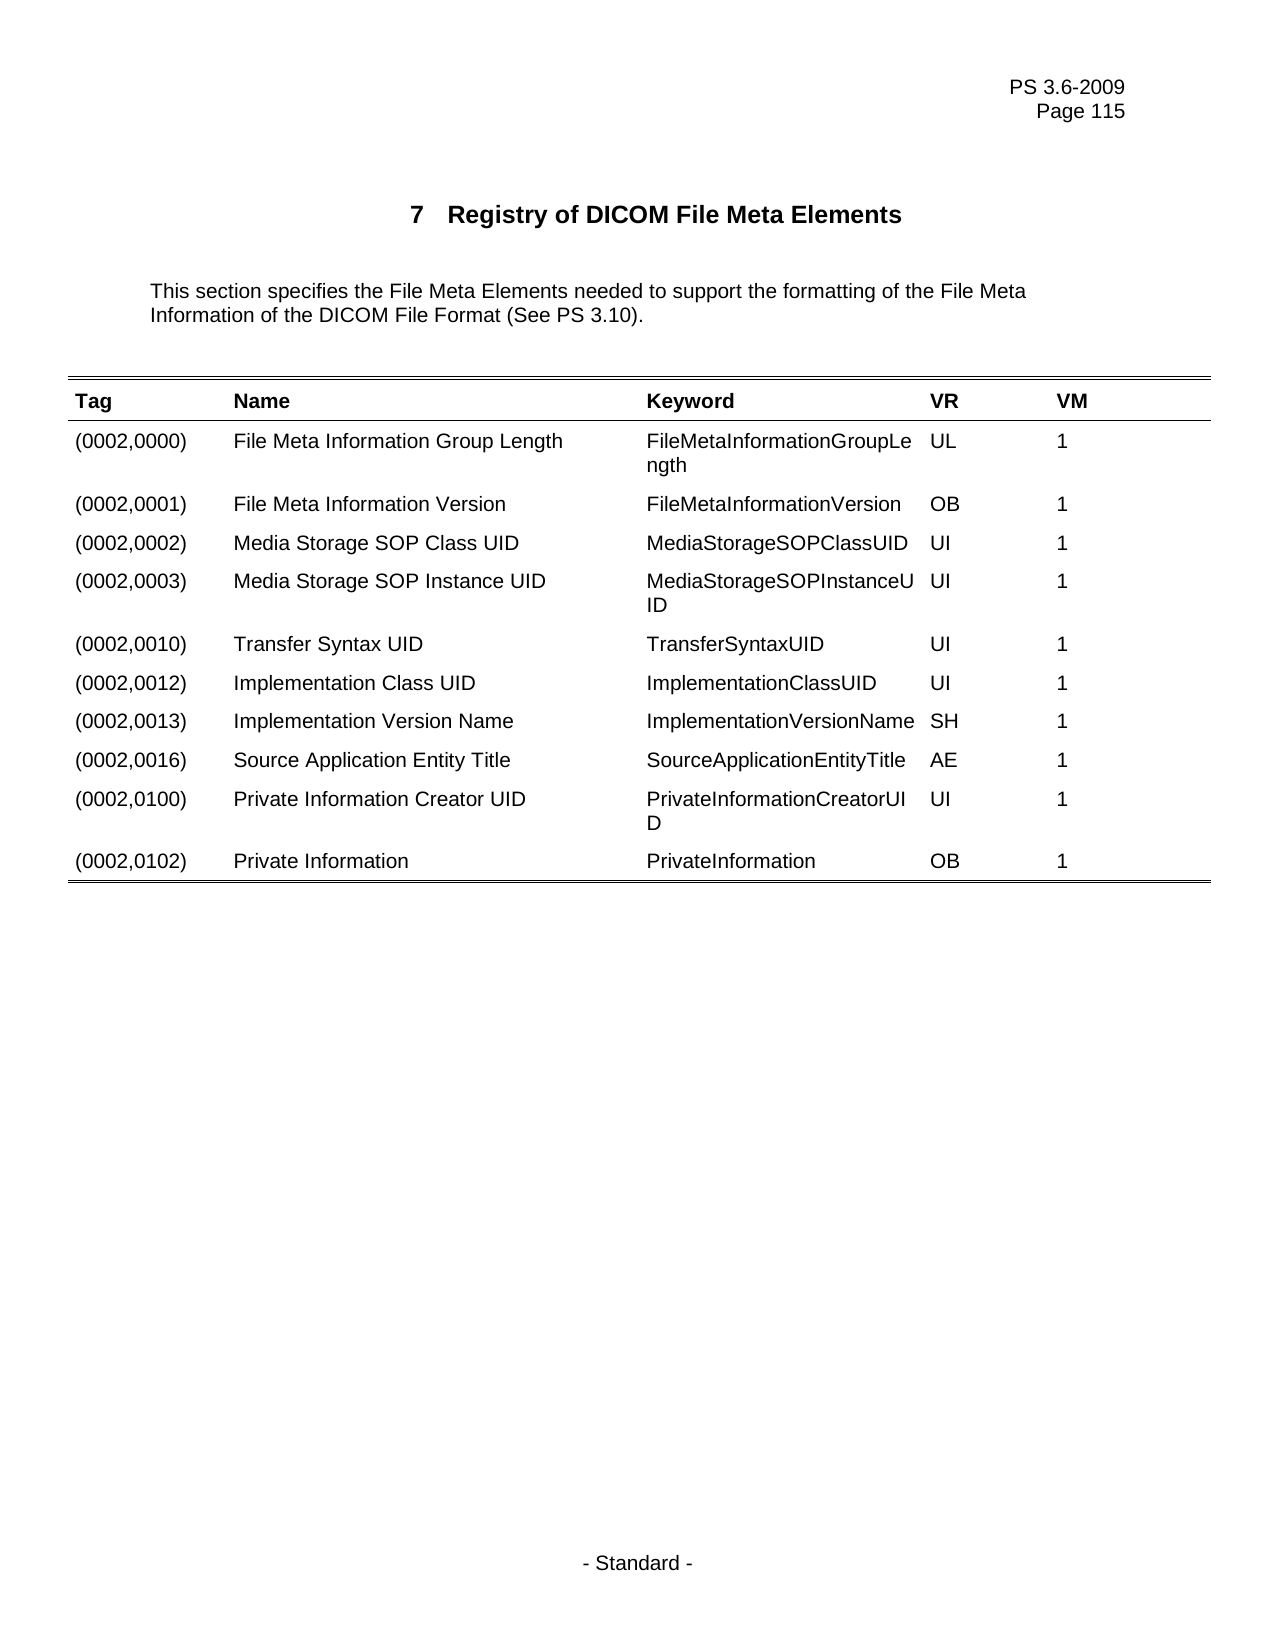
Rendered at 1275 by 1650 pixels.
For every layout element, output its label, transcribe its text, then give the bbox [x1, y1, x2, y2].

table_cell [1116, 740, 1211, 778]
table_cell (0002,0000) [68, 421, 226, 484]
table_cell 1 [1049, 624, 1116, 662]
table_cell [1116, 484, 1211, 522]
table_cell (0002,0002) [68, 522, 226, 561]
table_cell 1 [1049, 841, 1116, 879]
table_cell [1116, 841, 1211, 879]
table_cell [1116, 561, 1211, 624]
table_cell FileMetaInformationGroupLength [639, 421, 923, 484]
table_cell 1 [1049, 662, 1116, 701]
text This section specifies the File Meta Elements needed to support the formatting of the File Meta Information of the DICOM File Format (See PS 3.10). [150, 279, 1125, 327]
table_cell [1116, 522, 1211, 561]
table_cell Implementation Version Name [226, 701, 639, 739]
table_header VR [923, 380, 1049, 420]
table_cell [1116, 701, 1211, 739]
table_cell ImplementationClassUID [639, 662, 923, 701]
table_cell File Meta Information Group Length [226, 421, 639, 484]
table_cell AE [923, 740, 1049, 778]
table_cell UI [923, 624, 1049, 662]
table_cell FileMetaInformationVersion [639, 484, 923, 522]
table_cell Media Storage SOP Instance UID [226, 561, 639, 624]
table_cell SH [923, 701, 1049, 739]
table_cell UI [923, 522, 1049, 561]
table_cell [1116, 662, 1211, 701]
table_cell UI [923, 662, 1049, 701]
table_cell (0002,0100) [68, 778, 226, 841]
table_header [1116, 380, 1211, 420]
table_cell MediaStorageSOPInstanceUID [639, 561, 923, 624]
table_cell (0002,0001) [68, 484, 226, 522]
table_cell TransferSyntaxUID [639, 624, 923, 662]
table_cell PrivateInformation [639, 841, 923, 879]
table_cell 1 [1049, 421, 1116, 484]
table_cell Transfer Syntax UID [226, 624, 639, 662]
table_cell 1 [1049, 561, 1116, 624]
table_cell Media Storage SOP Class UID [226, 522, 639, 561]
table_cell PrivateInformationCreatorUID [639, 778, 923, 841]
table_cell MediaStorageSOPClassUID [639, 522, 923, 561]
table_cell (0002,0016) [68, 740, 226, 778]
table_header Tag [68, 380, 226, 420]
table_cell UL [923, 421, 1049, 484]
table_cell [1116, 624, 1211, 662]
table_cell 1 [1049, 484, 1116, 522]
table_cell Private Information [226, 841, 639, 879]
table_cell File Meta Information Version [226, 484, 639, 522]
table_cell 1 [1049, 522, 1116, 561]
table_cell [1116, 778, 1211, 841]
table_cell [1116, 421, 1211, 484]
table_cell (0002,0012) [68, 662, 226, 701]
table_cell UI [923, 778, 1049, 841]
table_cell (0002,0010) [68, 624, 226, 662]
subtitle 7 Registry of DICOM File Meta Elements [187, 200, 1125, 229]
table_cell (0002,0102) [68, 841, 226, 879]
table_header Keyword [639, 380, 923, 420]
table_header Name [226, 380, 639, 420]
table_cell Source Application Entity Title [226, 740, 639, 778]
table_cell OB [923, 841, 1049, 879]
table_cell UI [923, 561, 1049, 624]
table_cell 1 [1049, 778, 1116, 841]
table_cell 1 [1049, 701, 1116, 739]
table_cell OB [923, 484, 1049, 522]
table_cell ImplementationVersionName [639, 701, 923, 739]
table_cell Implementation Class UID [226, 662, 639, 701]
table_cell Private Information Creator UID [226, 778, 639, 841]
table_cell (0002,0013) [68, 701, 226, 739]
table_cell 1 [1049, 740, 1116, 778]
table_cell (0002,0003) [68, 561, 226, 624]
table_header VM [1049, 380, 1116, 420]
table_cell SourceApplicationEntityTitle [639, 740, 923, 778]
